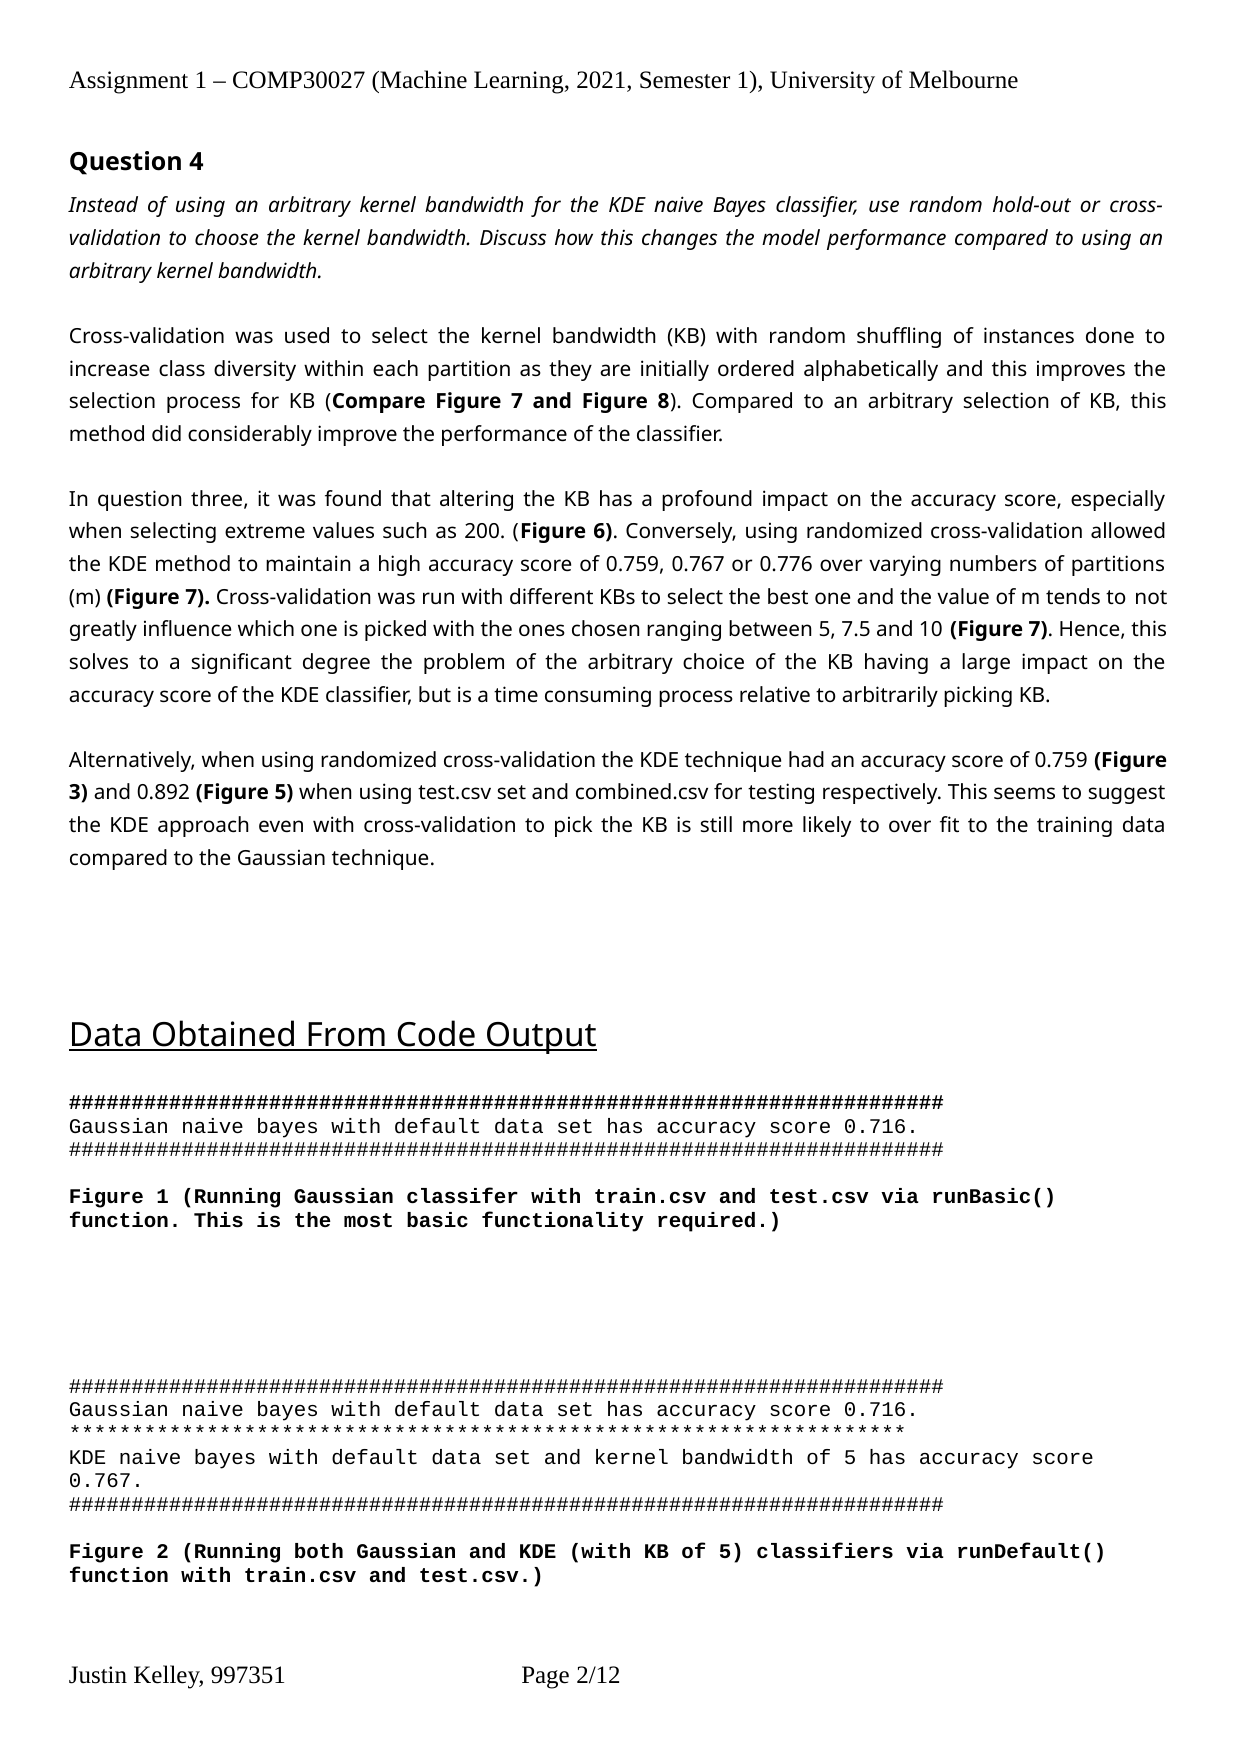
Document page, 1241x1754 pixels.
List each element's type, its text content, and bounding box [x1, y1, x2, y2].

text ******************************************************************* [69, 1423, 1167, 1447]
text ###################################################################### [69, 1139, 1167, 1163]
text Figure 2 (Running both Gaussian and KDE (with KB of 5) classifiers via runDefault() [69, 1541, 1167, 1565]
subtitle Question 4 [69, 144, 1167, 178]
text In question three, it was found that altering the KB has a profound impact on the accuracy score, especially when selecting extreme values such as 200. (Figure 6). Conversely, using randomized cross-validation allowed the KDE method to maintain a high accuracy score of 0.759, 0.767 or 0.776 over varying numbers of partitions (m) (Figure 7). Cross-validation was run with different KBs to select the best one and the value of m tends to not greatly influence which one is picked with the ones chosen ranging between 5, 7.5 and 10 (Figure 7). Hence, this solves to a significant degree the problem of the arbitrary choice of the KB having a large impact on the accuracy score of the KDE classifier, but is a time consuming process relative to arbitrarily picking KB. [69, 484, 1167, 708]
text Instead of using an arbitrary kernel bandwidth for the KDE naive Bayes classifier, use random hold-out or cross-validation to choose the kernel bandwidth. Discuss how this changes the model performance compared to using an arbitrary kernel bandwidth. [69, 191, 1167, 284]
text KDE naive bayes with default data set and kernel bandwidth of 5 has accuracy score 0.767. [69, 1447, 1167, 1494]
text Alternatively, when using randomized cross-validation the KDE technique had an accuracy score of 0.759 (Figure 3) and 0.892 (Figure 5) when using test.csv set and combined.csv for testing respectively. This seems to suggest the KDE approach even with cross-validation to pick the KB is still more likely to over fit to the training data compared to the Gaussian technique. [69, 745, 1167, 871]
text ###################################################################### [69, 1092, 1167, 1116]
subtitle Data Obtained From Code Output [69, 1010, 1167, 1056]
text Gaussian naive bayes with default data set has accuracy score 0.716. [69, 1399, 1167, 1423]
text Gaussian naive bayes with default data set has accuracy score 0.716. [69, 1116, 1167, 1139]
text Cross-validation was used to select the kernel bandwidth (KB) with random shuffling of instances done to increase class diversity within each partition as they are initially ordered alphabetically and this improves the selection process for KB (Compare Figure 7 and Figure 8). Compared to an arbitrary selection of KB, this method did considerably improve the performance of the classifier. [69, 321, 1167, 447]
text ###################################################################### [69, 1376, 1167, 1399]
text ###################################################################### [69, 1494, 1167, 1518]
text function with train.csv and test.csv.) [69, 1565, 1167, 1588]
text Figure 1 (Running Gaussian classifer with train.csv and test.csv via runBasic() function. This is the most basic functionality required.) [69, 1187, 1167, 1234]
